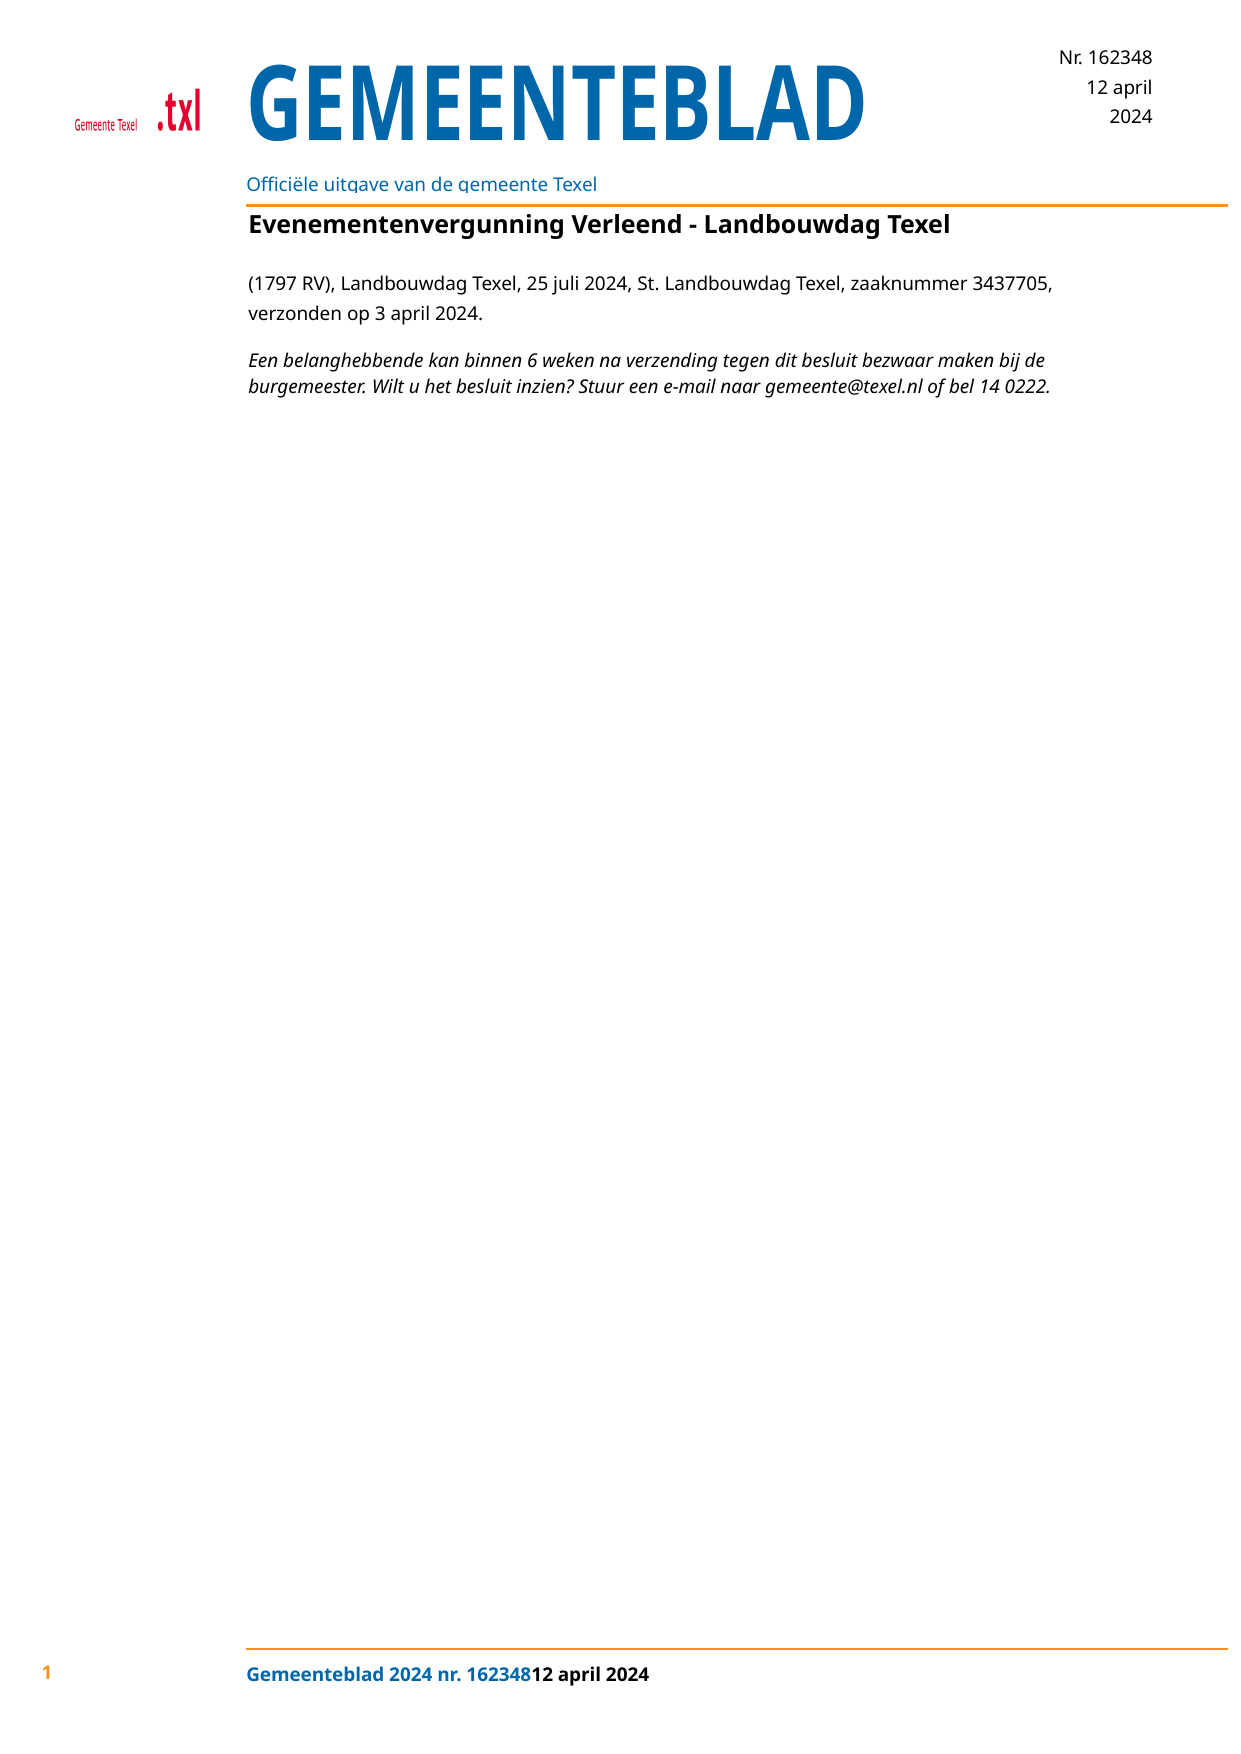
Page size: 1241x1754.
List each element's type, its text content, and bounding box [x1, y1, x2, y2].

text (1797 RV), Landbouwdag Texel, 25 juli 2024, St. Landbouwdag Texel, zaaknummer 3437705, verzonden op 3 april 2024. [248, 270, 1152, 326]
text Evenementenvergunning Verleend - Landbouwdag Texel [248, 207, 1152, 241]
text Een belanghebbende kan binnen 6 weken na verzending tegen dit besluit bezwaar maken bij de burgemeester. Wilt u het besluit inzien? Stuur een e-mail naar gemeente@texel.nl of bel 14 0222. [248, 348, 1152, 399]
picture [41, 47, 231, 172]
